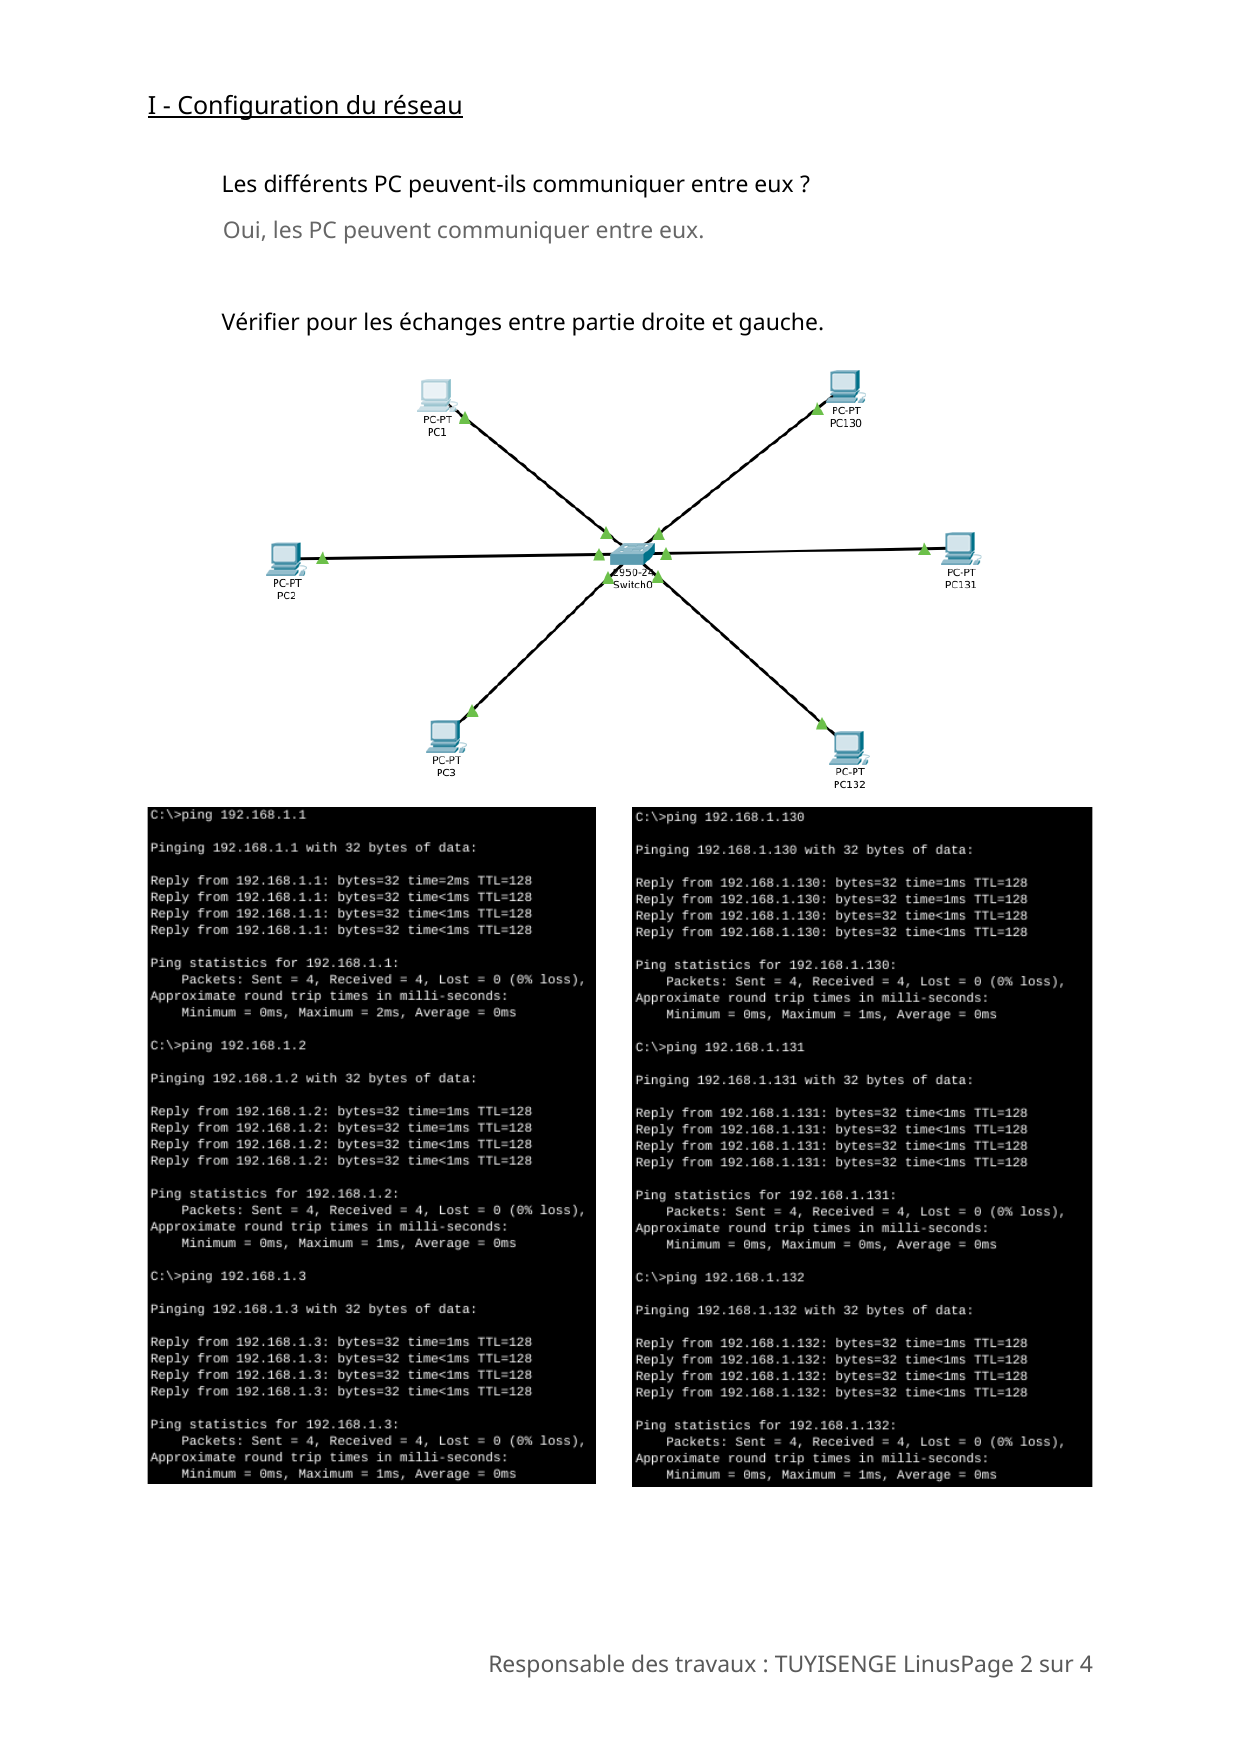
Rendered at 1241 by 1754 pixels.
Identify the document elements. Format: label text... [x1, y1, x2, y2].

text Oui, les PC peuvent communiquer entre eux. [223, 214, 1093, 245]
text I - Configuration du réseau [148, 87, 1093, 122]
text Les différents PC peuvent-ils communiquer entre eux ? [221, 168, 1093, 199]
text Vérifier pour les échanges entre partie droite et gauche. [221, 306, 1093, 337]
picture [632, 807, 1093, 1487]
picture [256, 356, 984, 790]
picture [147, 807, 596, 1484]
